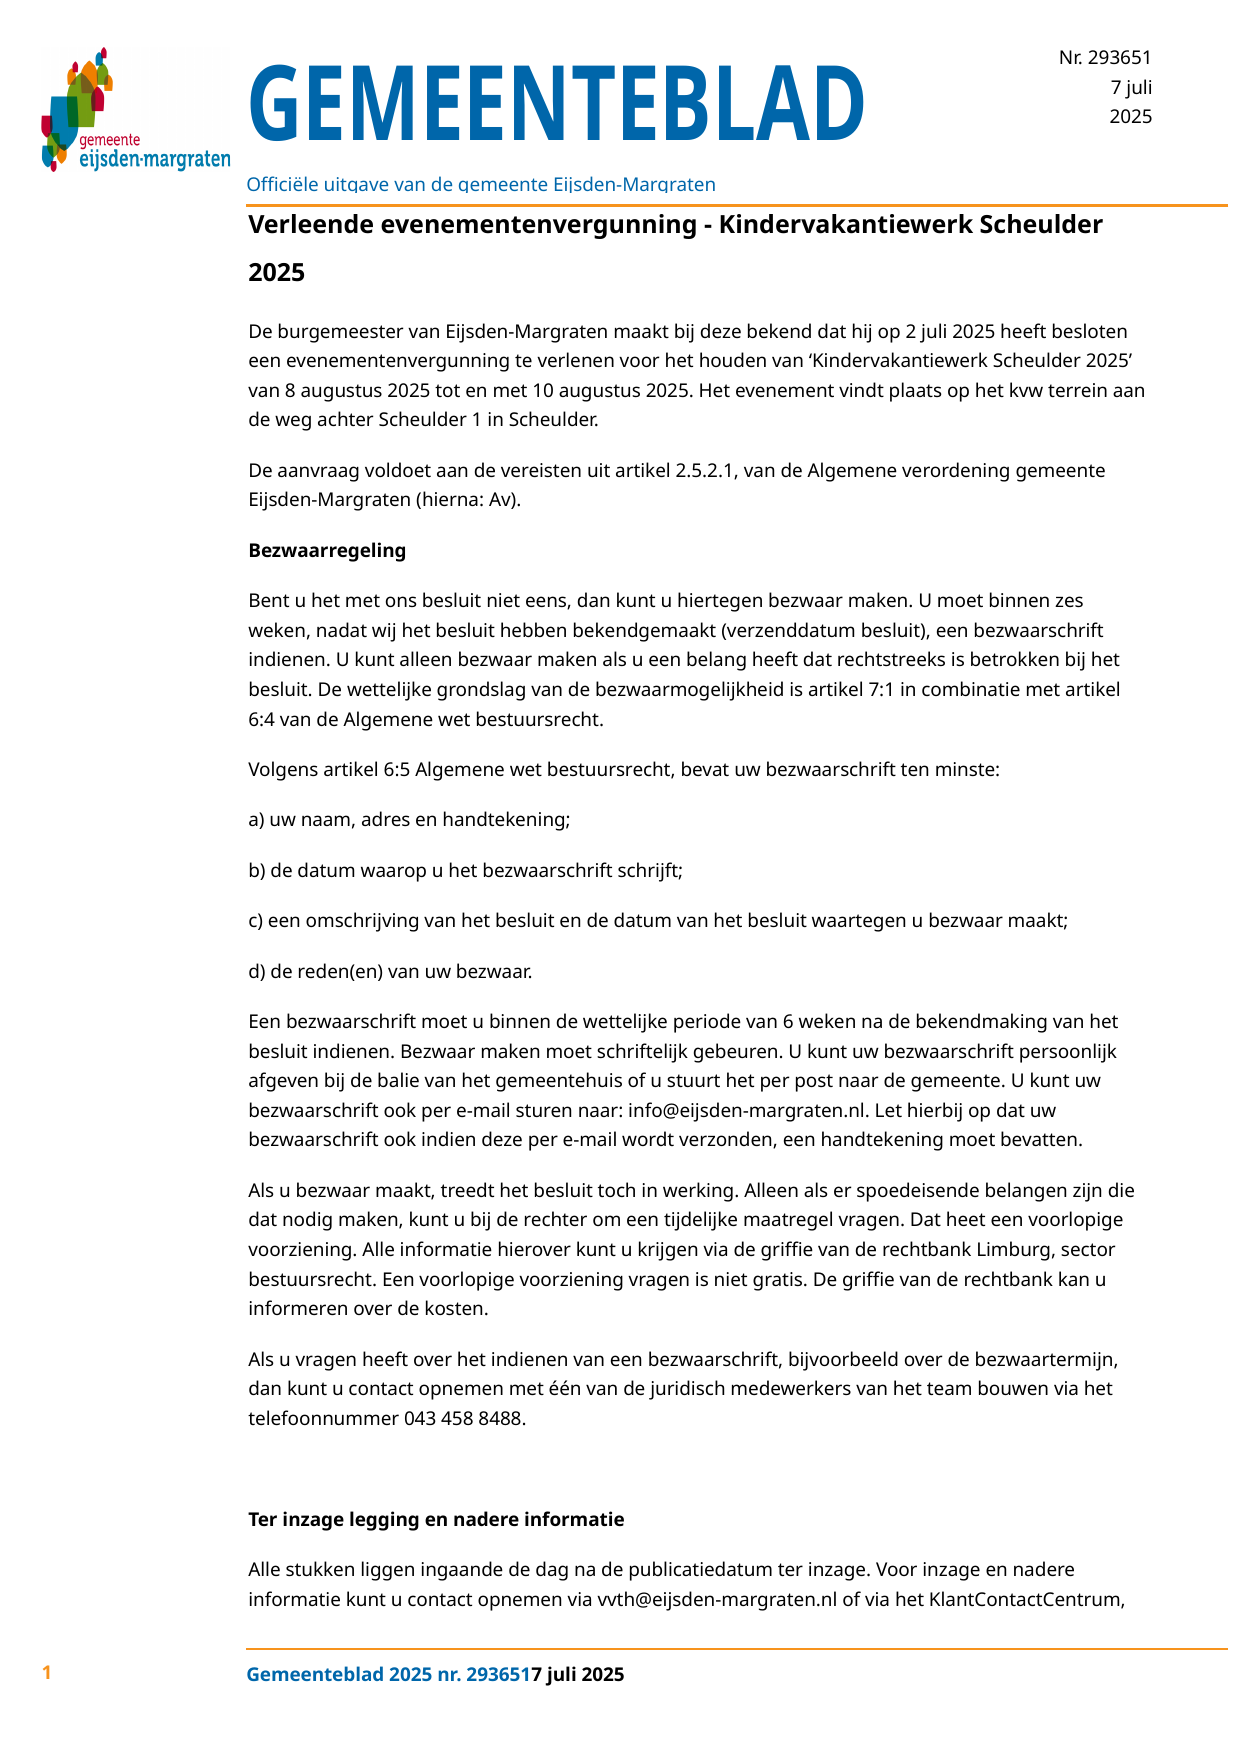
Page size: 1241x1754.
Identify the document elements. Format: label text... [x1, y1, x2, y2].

text Bent u het met ons besluit niet eens, dan kunt u hiertegen bezwaar maken. U moet binnen zes weken, nadat wij het besluit hebben bekendgemaakt (verzenddatum besluit), een bezwaarschrift indienen. U kunt alleen bezwaar maken als u een belang heeft dat rechtstreeks is betrokken bij het besluit. De wettelijke grondslag van de bezwaarmogelijkheid is artikel 7:1 in combinatie met artikel 6:4 van de Algemene wet bestuursrecht. [248, 587, 1152, 732]
text Een bezwaarschrift moet u binnen de wettelijke periode van 6 weken na de bekendmaking van het besluit indienen. Bezwaar maken moet schriftelijk gebeuren. U kunt uw bezwaarschrift persoonlijk afgeven bij de balie van het gemeentehuis of u stuurt het per post naar de gemeente. U kunt uw bezwaarschrift ook per e-mail sturen naar: info@eijsden-margraten.nl. Let hierbij op dat uw bezwaarschrift ook indien deze per e-mail wordt verzonden, een handtekening moet bevatten. [248, 1008, 1152, 1152]
text De aanvraag voldoet aan de vereisten uit artikel 2.5.2.1, van de Algemene verordening gemeente Eijsden-Margraten (hierna: Av). [248, 457, 1152, 512]
text d) de reden(en) van uw bezwaar. [248, 958, 1152, 984]
text c) een omschrijving van het besluit en de datum van het besluit waartegen u bezwaar maakt; [248, 907, 1152, 933]
text Ter inzage legging en nadere informatie [248, 1506, 1152, 1532]
text Alle stukken liggen ingaande de dag na de publicatiedatum ter inzage. Voor inzage en nadere informatie kunt u contact opnemen via vvth@eijsden-margraten.nl of via het KlantContactCentrum, [248, 1556, 1152, 1612]
text Als u bezwaar maakt, treedt het besluit toch in werking. Alleen als er spoedeisende belangen zijn die dat nodig maken, kunt u bij de rechter om een tijdelijke maatregel vragen. Dat heet een voorlopige voorziening. Alle informatie hierover kunt u krijgen via de griffie van de rechtbank Limburg, sector bestuursrecht. Een voorlopige voorziening vragen is niet gratis. De griffie van de rechtbank kan u informeren over de kosten. [248, 1177, 1152, 1321]
text Als u vragen heeft over het indienen van een bezwaarschrift, bijvoorbeeld over de bezwaartermijn, dan kunt u contact opnemen met één van de juridisch medewerkers van het team bouwen via het telefoonnummer 043 458 8488. [248, 1346, 1152, 1431]
text Bezwaarregeling [248, 537, 1152, 563]
text De burgemeester van Eijsden-Margraten maakt bij deze bekend dat hij op 2 juli 2025 heeft besloten een evenementenvergunning te verlenen voor het houden van ‘Kindervakantiewerk Scheulder 2025’ van 8 augustus 2025 tot en met 10 augustus 2025. Het evenement vindt plaats op het kvw terrein aan de weg achter Scheulder 1 in Scheulder. [248, 318, 1152, 432]
picture [41, 47, 231, 172]
text b) de datum waarop u het bezwaarschrift schrijft; [248, 857, 1152, 883]
text Verleende evenementenvergunning - Kindervakantiewerk Scheulder 2025 [248, 207, 1152, 288]
text Volgens artikel 6:5 Algemene wet bestuursrecht, bevat uw bezwaarschrift ten minste: [248, 756, 1152, 782]
text a) uw naam, adres en handtekening; [248, 807, 1152, 832]
